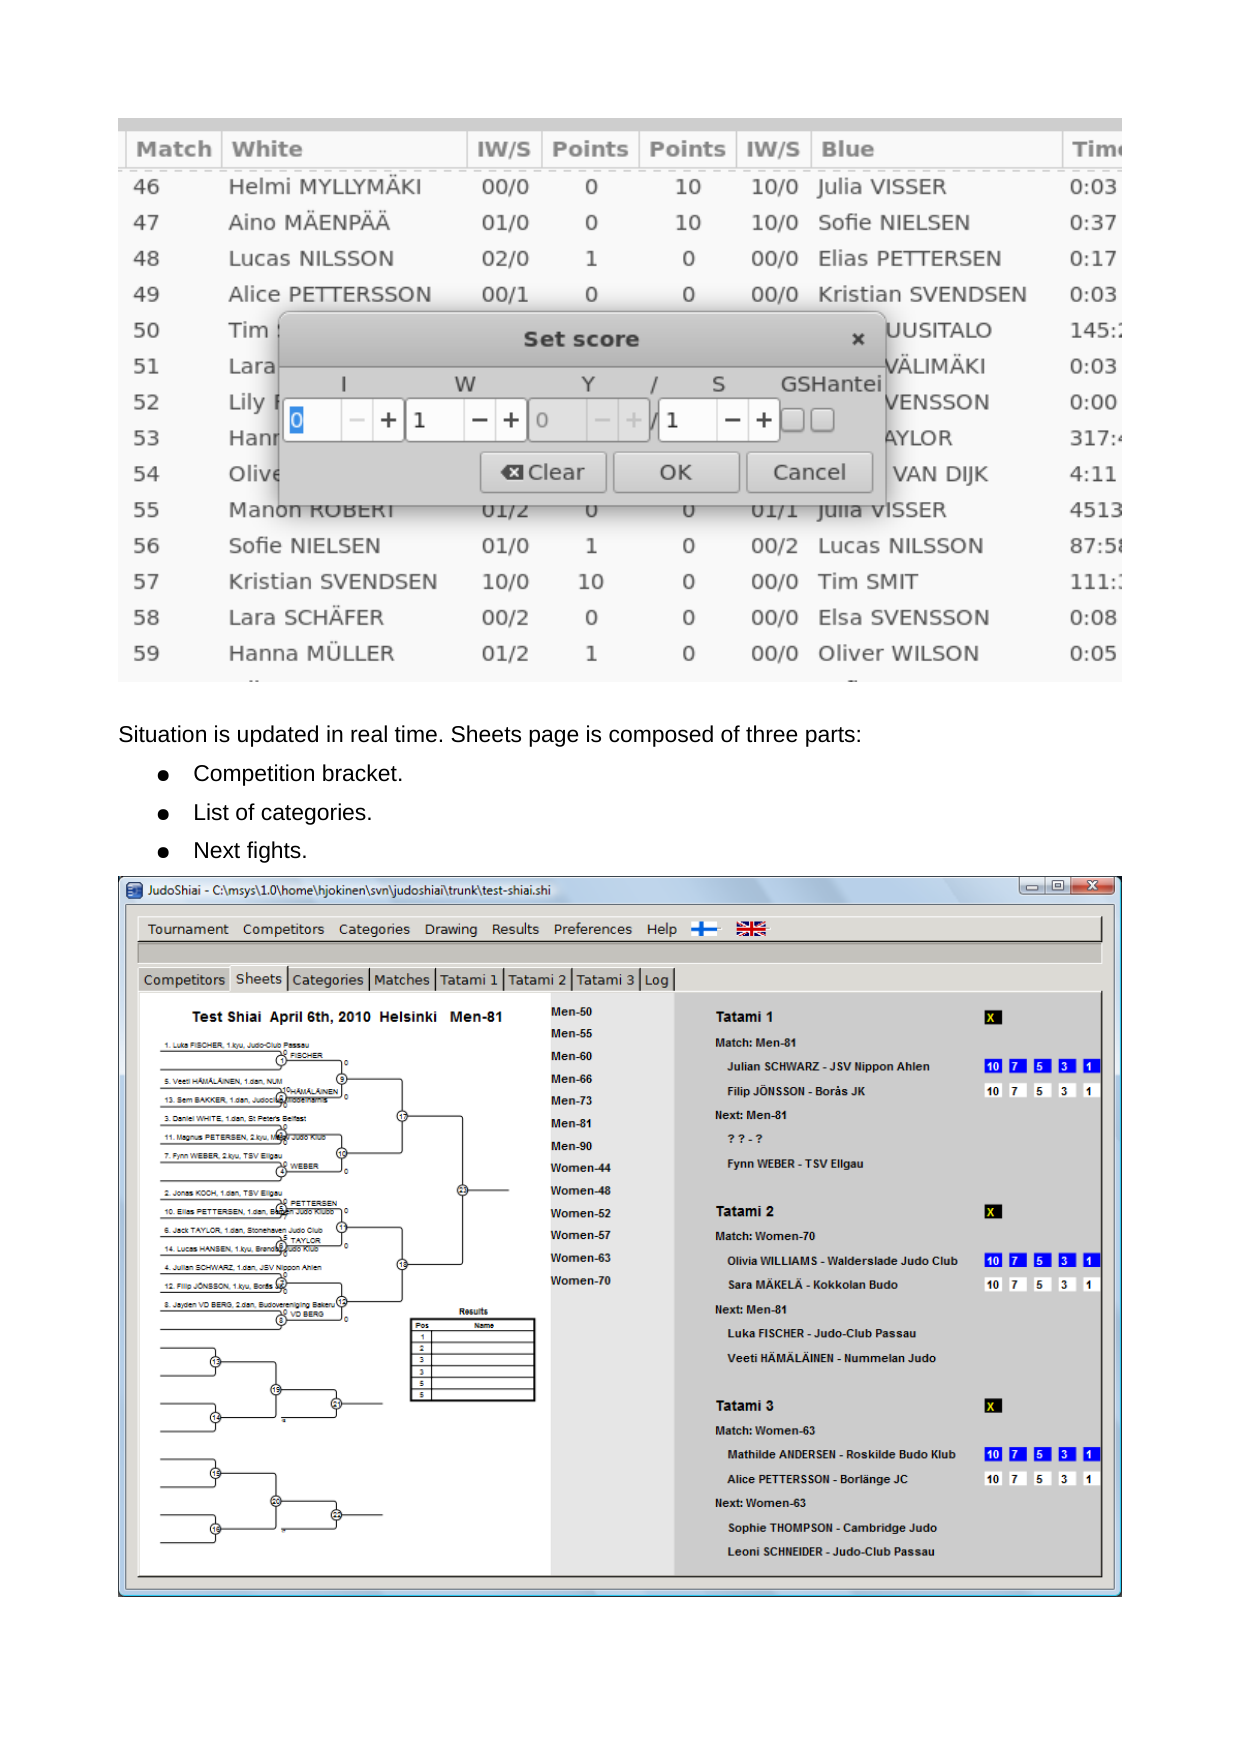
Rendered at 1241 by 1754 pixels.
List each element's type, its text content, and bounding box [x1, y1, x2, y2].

list Competition bracket. [156, 760, 1122, 786]
picture [118, 118, 1122, 682]
list Next fights. [156, 837, 1122, 864]
list List of categories. [156, 799, 1122, 825]
picture [118, 876, 1122, 1597]
text Situation is updated in real time. Sheets page is composed of three parts: [118, 721, 1122, 747]
